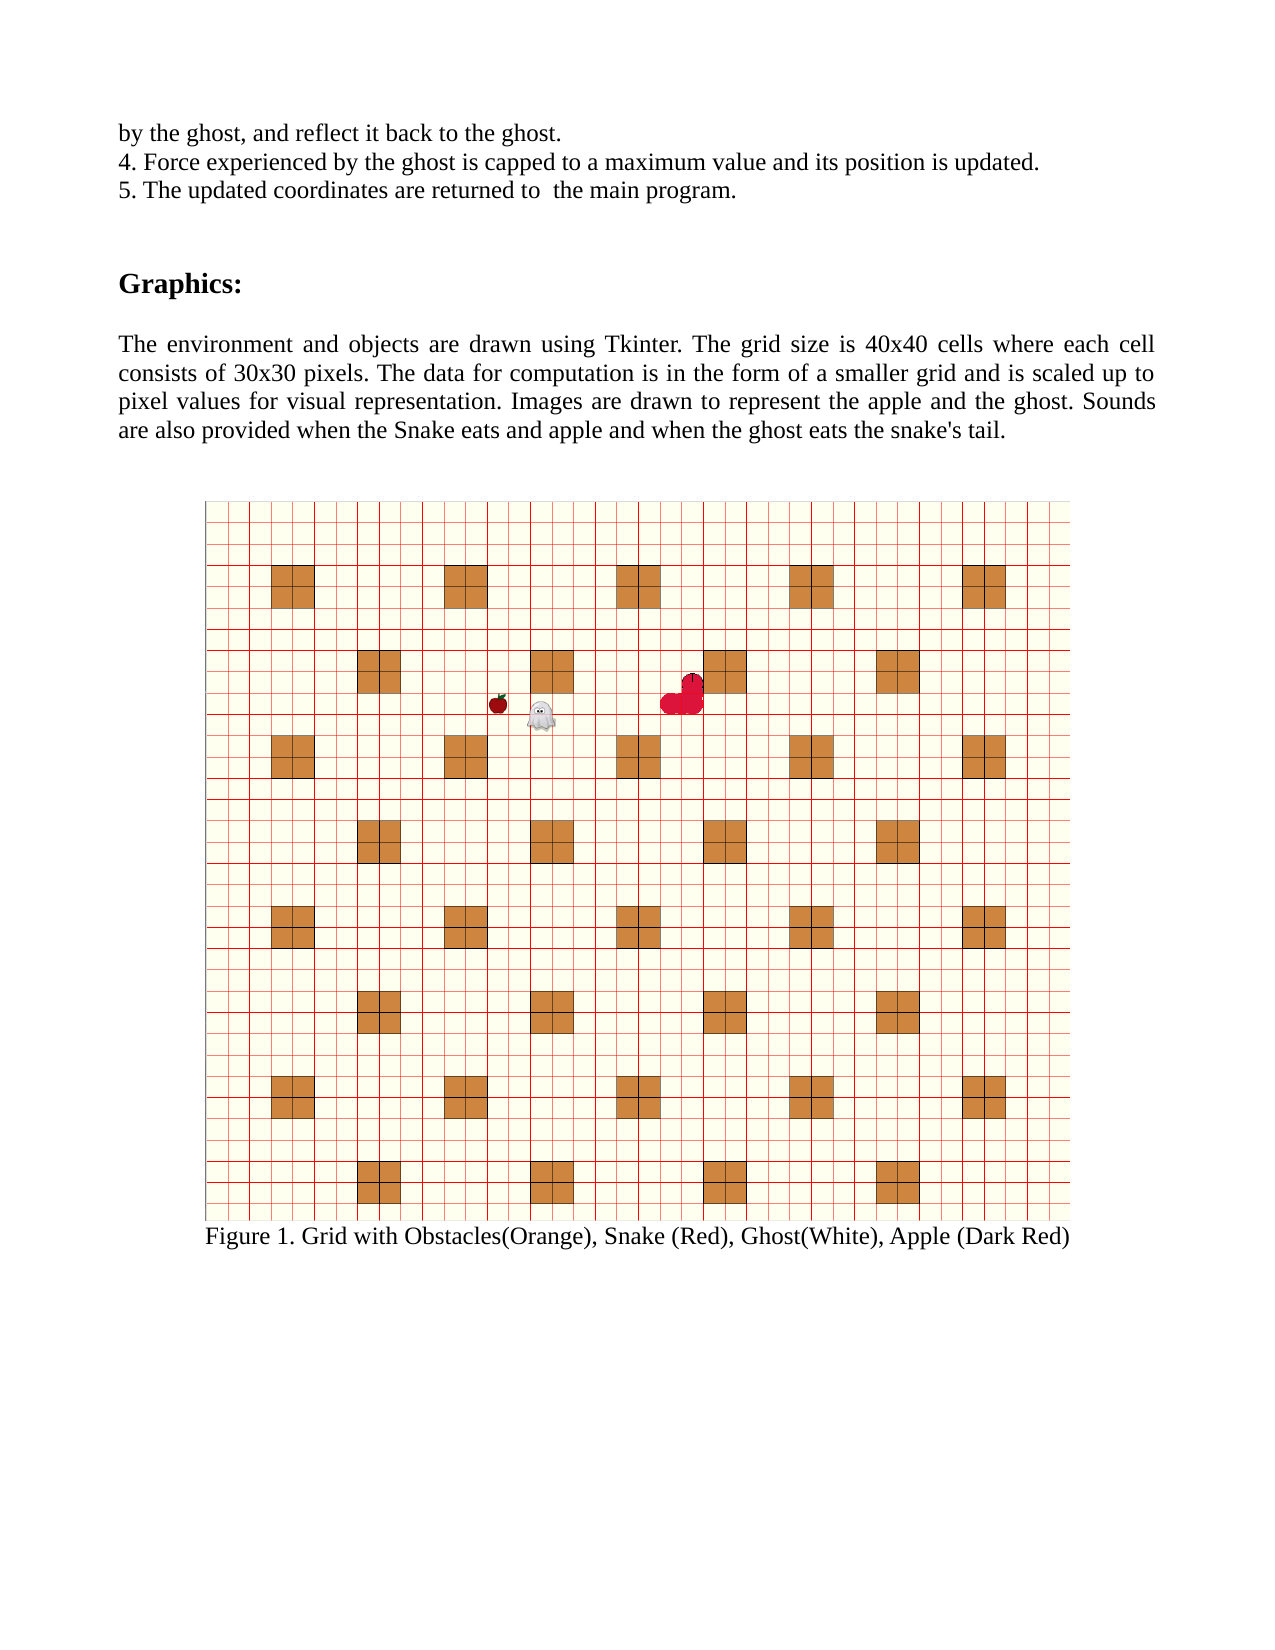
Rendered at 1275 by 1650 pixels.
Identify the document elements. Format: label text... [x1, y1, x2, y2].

text The environment and objects are drawn using Tkinter. The grid size is 40x40 cells where each cell consists of 30x30 pixels. The data for computation is in the form of a smaller grid and is scaled up to pixel values for visual representation. Images are drawn to represent the apple and the ghost. Sounds are also provided when the Snake eats and apple and when the ghost eats the snake's tail. [118, 329, 1157, 444]
text Graphics: [118, 267, 1157, 300]
text by the ghost, and reflect it back to the ghost. [118, 118, 1157, 147]
text 4. Force experienced by the ghost is capped to a maximum value and its position is updated. [118, 147, 1157, 176]
text 5. The updated coordinates are returned to the main program. [118, 176, 1157, 204]
text Figure 1. Grid with Obstacles(Orange), Snake (Red), Ghost(White), Apple (Dark Red) [118, 1221, 1157, 1250]
picture [205, 501, 1070, 1221]
